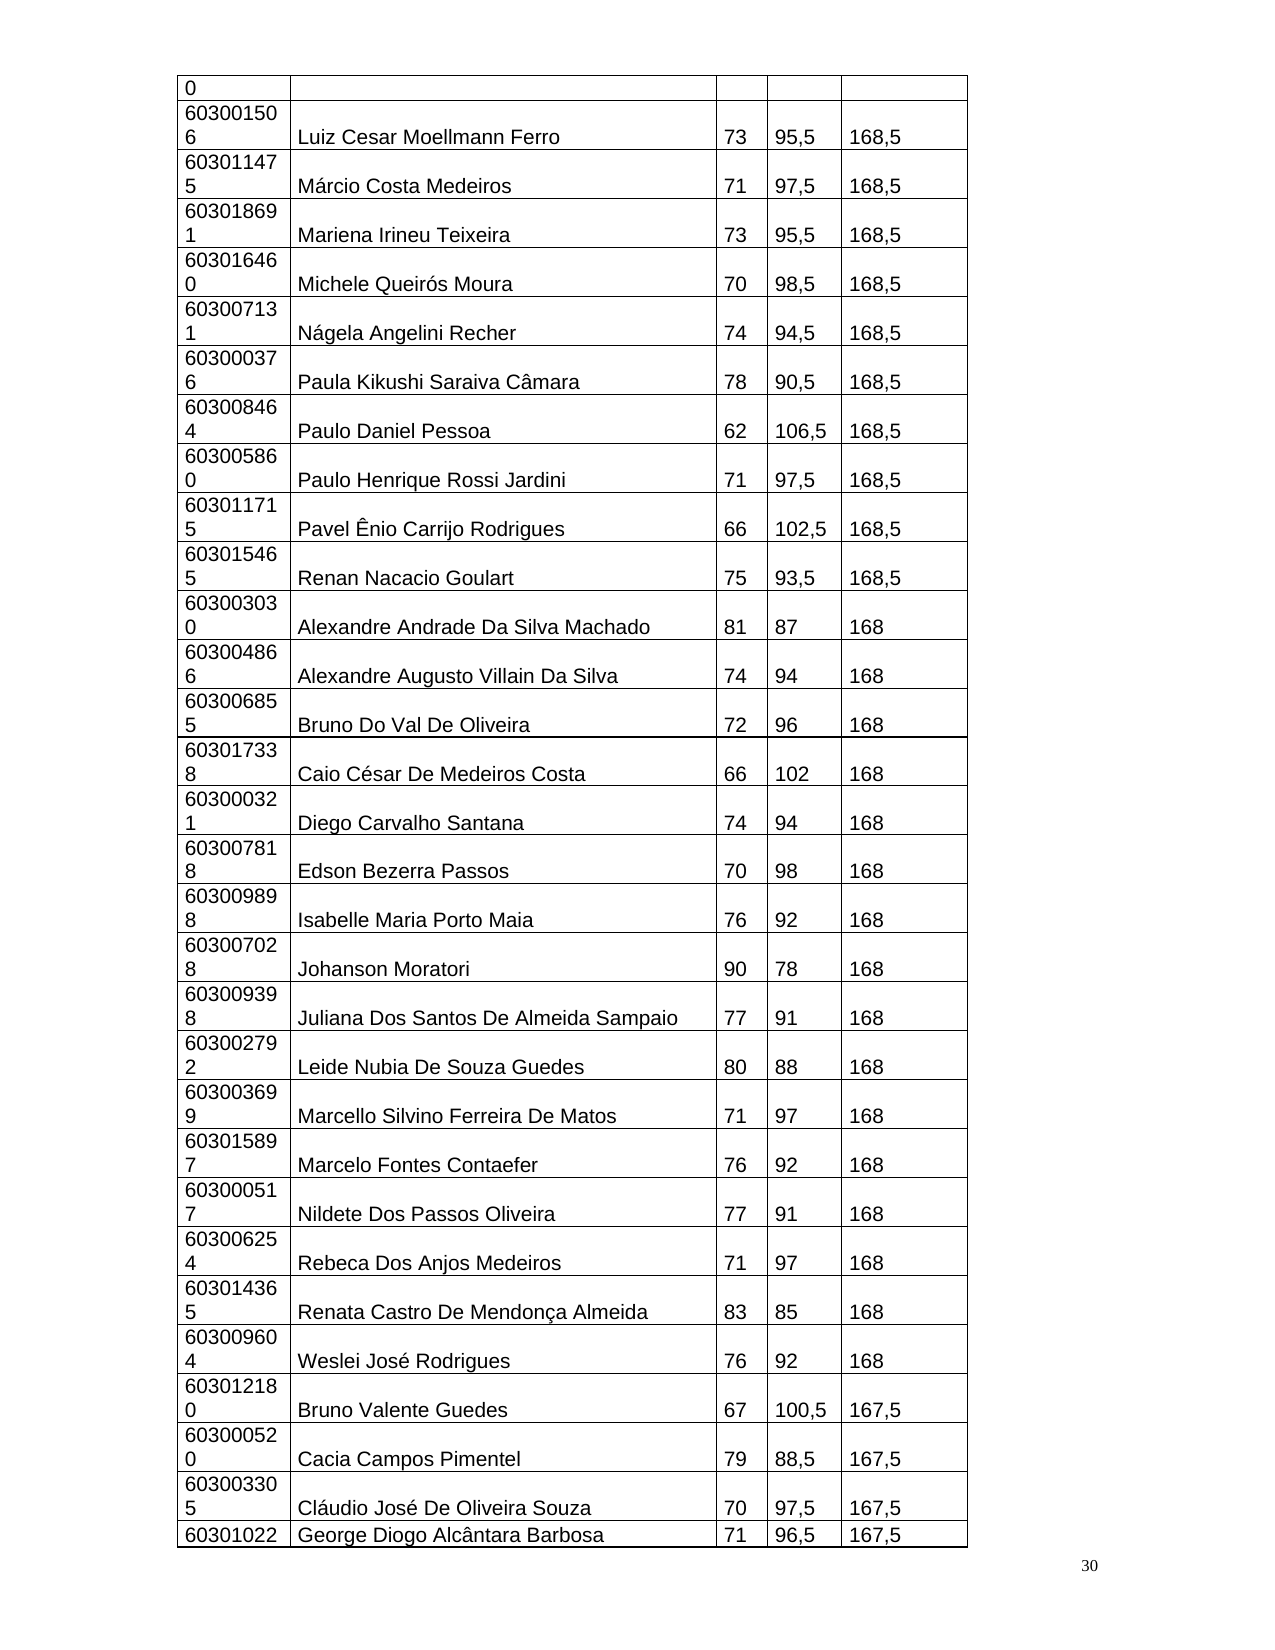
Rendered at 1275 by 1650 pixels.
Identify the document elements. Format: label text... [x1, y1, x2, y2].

table_cell 98,5 [768, 248, 841, 296]
table_cell 168,5 [842, 150, 967, 198]
table_cell 76 [717, 1129, 767, 1177]
table_cell 94,5 [768, 297, 841, 345]
table_cell 97,5 [768, 1472, 841, 1520]
table_cell Renata Castro De Mendonça Almeida [291, 1276, 716, 1324]
table_cell Nágela Angelini Recher [291, 297, 716, 345]
table_cell 72 [717, 689, 767, 736]
table_cell Luiz Cesar Moellmann Ferro [291, 101, 716, 149]
table_cell 102 [768, 738, 841, 785]
table_cell 75 [717, 542, 767, 589]
table_cell Michele Queirós Moura [291, 248, 716, 296]
table_cell 168 [842, 738, 967, 785]
table_cell 168,5 [842, 444, 967, 492]
table_cell 97,5 [768, 444, 841, 492]
table_cell Marcello Silvino Ferreira De Matos [291, 1080, 716, 1128]
table_cell Rebeca Dos Anjos Medeiros [291, 1227, 716, 1275]
table_cell 66 [717, 493, 767, 541]
table_cell 603000321 [178, 786, 290, 834]
table_cell 168,5 [842, 297, 967, 345]
table_cell 168 [842, 884, 967, 932]
table_cell 603003699 [178, 1080, 290, 1128]
table_cell 95,5 [768, 101, 841, 149]
table_cell Renan Nacacio Goulart [291, 542, 716, 589]
table_cell 94 [768, 640, 841, 687]
table_cell 90,5 [768, 346, 841, 394]
table_cell 168 [842, 982, 967, 1030]
table_cell Paula Kikushi Saraiva Câmara [291, 346, 716, 394]
table_cell 92 [768, 1129, 841, 1177]
table_cell 603017338 [178, 738, 290, 785]
table_cell Márcio Costa Medeiros [291, 150, 716, 198]
table_cell 70 [717, 248, 767, 296]
table_cell 167,5 [842, 1374, 967, 1422]
table_cell 168,5 [842, 493, 967, 541]
table_cell 70 [717, 835, 767, 883]
table_cell 168,5 [842, 395, 967, 443]
table_cell 603007818 [178, 835, 290, 883]
table_cell Bruno Do Val De Oliveira [291, 689, 716, 736]
table_cell Diego Carvalho Santana [291, 786, 716, 834]
table_cell 96,5 [768, 1521, 841, 1546]
table_cell Cacia Campos Pimentel [291, 1423, 716, 1471]
table_cell Edson Bezerra Passos [291, 835, 716, 883]
table_cell 102,5 [768, 493, 841, 541]
table_cell 70 [717, 1472, 767, 1520]
table_cell 168 [842, 835, 967, 883]
table_cell 67 [717, 1374, 767, 1422]
table_cell 167,5 [842, 1521, 967, 1546]
table_cell 168 [842, 1227, 967, 1275]
table_cell 95,5 [768, 199, 841, 247]
table_cell 73 [717, 101, 767, 149]
table_cell 603015897 [178, 1129, 290, 1177]
table_cell 168,5 [842, 346, 967, 394]
table_cell 97,5 [768, 150, 841, 198]
table_cell 603004866 [178, 640, 290, 687]
table_cell Bruno Valente Guedes [291, 1374, 716, 1422]
table_cell 168 [842, 1031, 967, 1079]
table_cell 74 [717, 640, 767, 687]
table_cell 93,5 [768, 542, 841, 589]
table_cell 76 [717, 884, 767, 932]
table_cell 97 [768, 1080, 841, 1128]
table_cell 91 [768, 1178, 841, 1226]
table_cell Alexandre Augusto Villain Da Silva [291, 640, 716, 687]
table_cell 168 [842, 1325, 967, 1373]
table_cell 92 [768, 1325, 841, 1373]
table_cell 62 [717, 395, 767, 443]
table_cell 91 [768, 982, 841, 1030]
table_cell Isabelle Maria Porto Maia [291, 884, 716, 932]
table_cell Paulo Daniel Pessoa [291, 395, 716, 443]
table_cell 71 [717, 1080, 767, 1128]
table_cell 90 [717, 933, 767, 981]
table_cell [291, 76, 716, 100]
table_cell 78 [768, 933, 841, 981]
table_cell 168 [842, 1080, 967, 1128]
table_cell 71 [717, 1227, 767, 1275]
table_cell 167,5 [842, 1423, 967, 1471]
table_cell 66 [717, 738, 767, 785]
table_cell 100,5 [768, 1374, 841, 1422]
table_cell 603006855 [178, 689, 290, 736]
table_cell 168 [842, 1129, 967, 1177]
table_cell 168 [842, 786, 967, 834]
table_cell 71 [717, 1521, 767, 1546]
table_cell 168,5 [842, 542, 967, 589]
table_cell 78 [717, 346, 767, 394]
table_cell 603009604 [178, 1325, 290, 1373]
table_cell Paulo Henrique Rossi Jardini [291, 444, 716, 492]
table_cell [842, 76, 967, 100]
table_cell Weslei José Rodrigues [291, 1325, 716, 1373]
table_cell 603009398 [178, 982, 290, 1030]
table_cell 603002792 [178, 1031, 290, 1079]
table_cell 60301022 [178, 1521, 290, 1546]
table_cell 603016460 [178, 248, 290, 296]
table_cell 168,5 [842, 101, 967, 149]
table_cell 73 [717, 199, 767, 247]
table_cell [717, 76, 767, 100]
table_cell 71 [717, 150, 767, 198]
table_cell 168 [842, 1178, 967, 1226]
table_cell George Diogo Alcântara Barbosa [291, 1521, 716, 1546]
table_cell 83 [717, 1276, 767, 1324]
table_cell 77 [717, 1178, 767, 1226]
table_cell 74 [717, 786, 767, 834]
table_cell 603014365 [178, 1276, 290, 1324]
table_cell 603012180 [178, 1374, 290, 1422]
table_cell 0 [178, 76, 290, 100]
table_cell 603000517 [178, 1178, 290, 1226]
table_cell 168,5 [842, 199, 967, 247]
table_cell 603011475 [178, 150, 290, 198]
table_cell 603007028 [178, 933, 290, 981]
table_cell 79 [717, 1423, 767, 1471]
table_cell 92 [768, 884, 841, 932]
table_cell 96 [768, 689, 841, 736]
table_cell Cláudio José De Oliveira Souza [291, 1472, 716, 1520]
table_cell Pavel Ênio Carrijo Rodrigues [291, 493, 716, 541]
table_cell 98 [768, 835, 841, 883]
table_cell 106,5 [768, 395, 841, 443]
table_cell 603003305 [178, 1472, 290, 1520]
table_cell 88 [768, 1031, 841, 1079]
table_cell 88,5 [768, 1423, 841, 1471]
table_cell Alexandre Andrade Da Silva Machado [291, 591, 716, 638]
table_cell 603009898 [178, 884, 290, 932]
table_cell 603008464 [178, 395, 290, 443]
table_cell 603000520 [178, 1423, 290, 1471]
table_cell 603005860 [178, 444, 290, 492]
table_cell Nildete Dos Passos Oliveira [291, 1178, 716, 1226]
table_cell Caio César De Medeiros Costa [291, 738, 716, 785]
table_cell Leide Nubia De Souza Guedes [291, 1031, 716, 1079]
table_cell 603007131 [178, 297, 290, 345]
table_cell 168,5 [842, 248, 967, 296]
table_cell 71 [717, 444, 767, 492]
table_cell 76 [717, 1325, 767, 1373]
table_cell Juliana Dos Santos De Almeida Sampaio [291, 982, 716, 1030]
table_cell 603006254 [178, 1227, 290, 1275]
table_cell 168 [842, 1276, 967, 1324]
table_cell 168 [842, 640, 967, 687]
table_cell 74 [717, 297, 767, 345]
table_cell 603018691 [178, 199, 290, 247]
table_cell Mariena Irineu Teixeira [291, 199, 716, 247]
table_cell 85 [768, 1276, 841, 1324]
table_cell Johanson Moratori [291, 933, 716, 981]
table_cell 80 [717, 1031, 767, 1079]
table_cell 168 [842, 933, 967, 981]
table_cell 603000376 [178, 346, 290, 394]
table_cell 603015465 [178, 542, 290, 589]
table_cell 167,5 [842, 1472, 967, 1520]
table_cell [768, 76, 841, 100]
table_cell 77 [717, 982, 767, 1030]
table_cell 603001506 [178, 101, 290, 149]
table_cell 94 [768, 786, 841, 834]
table_cell 168 [842, 591, 967, 638]
table_cell 97 [768, 1227, 841, 1275]
table_cell 603011715 [178, 493, 290, 541]
table_cell 168 [842, 689, 967, 736]
table_cell 87 [768, 591, 841, 638]
table_cell Marcelo Fontes Contaefer [291, 1129, 716, 1177]
table_cell 603003030 [178, 591, 290, 638]
table_cell 81 [717, 591, 767, 638]
